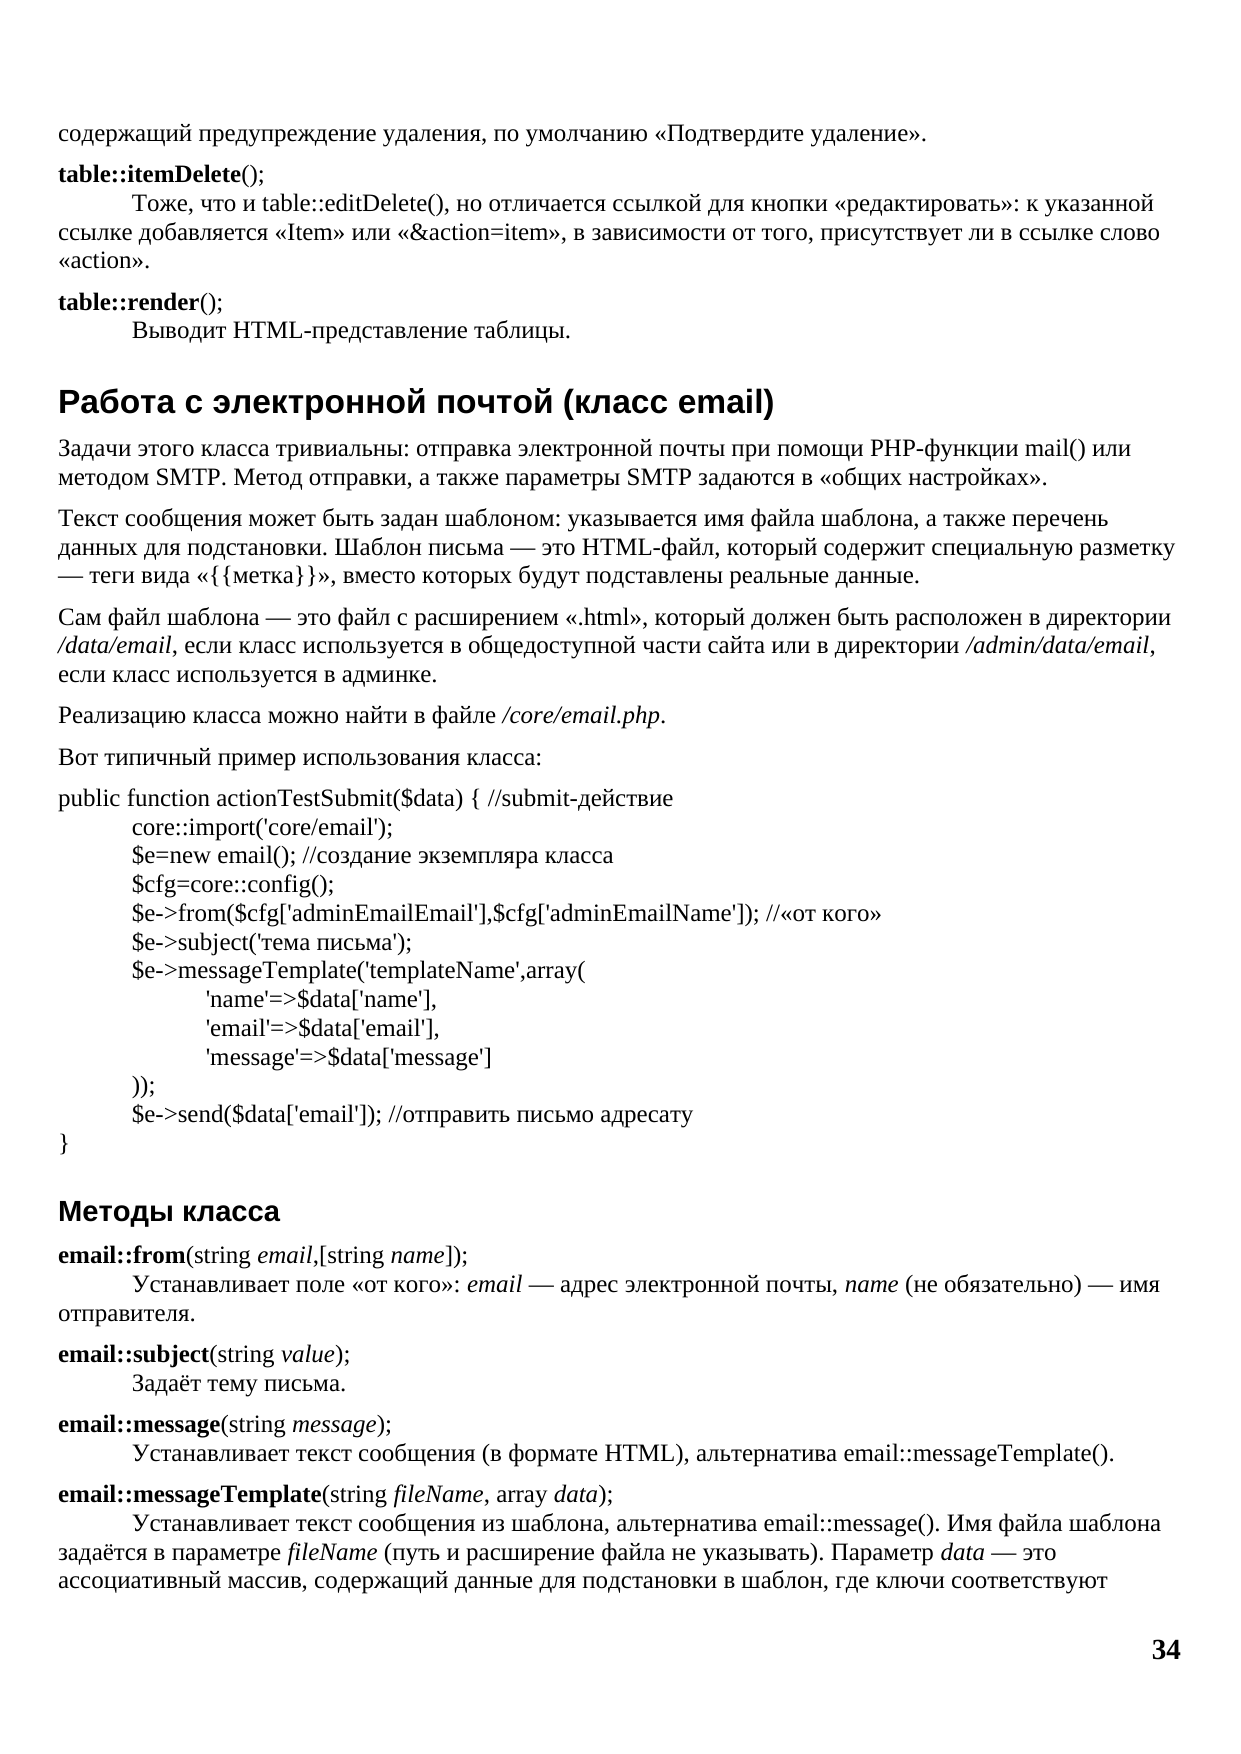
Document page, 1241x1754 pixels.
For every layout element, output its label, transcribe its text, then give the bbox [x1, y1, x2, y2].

text Вот типичный пример использования класса: [58, 742, 1181, 771]
text Текст сообщения может быть задан шаблоном: указывается имя файла шаблона, а также перечень данных для подстановки. Шаблон письма — это HTML-файл, который содержит специальную разметку — теги вида «{{метка}}», вместо которых будут подставлены реальные данные. [58, 503, 1181, 589]
text email::subject(string value); Задаёт тему письма. [58, 1339, 1181, 1397]
text email::from(string email,[string name]); Устанавливает поле «от кого»: email — адрес электронной почты, name (не обязательно) — имя отправителя. [58, 1240, 1181, 1327]
text email::messageTemplate(string fileName, array data); Устанавливает текст сообщения из шаблона, альтернатива email::message(). Имя файла шаблона задаётся в параметре fileName (путь и расширение файла не указывать). Параметр data — это ассоциативный массив, содержащий данные для подстановки в шаблон, где ключи соответствуют [58, 1479, 1181, 1594]
text table::render(); Выводит HTML-представление таблицы. [58, 287, 1181, 344]
text Сам файл шаблона — это файл с расширением «.html», который должен быть расположен в директории /data/email, если класс используется в общедоступной части сайта или в директории /admin/data/email, если класс используется в админке. [58, 602, 1181, 688]
subtitle Работа с электронной почтой (класс email) [58, 382, 1181, 421]
text public function actionTestSubmit($data) { //submit-действие core::import('core/email'); $e=new email(); //создание экземпляра класса $cfg=core::config(); $e->from($cfg['adminEmailEmail'],$cfg['adminEmailName']); //«от кого» $e->subject('тема письма'); $e->messageTemplate('templateName',array( 'name'=>$data['name'], 'email'=>$data['email'], 'message'=>$data['message'] )); $e->send($data['email']); //отправить письмо адресату } [58, 783, 1181, 1157]
subtitle Методы класса [58, 1194, 1181, 1228]
text email::message(string message); Устанавливает текст сообщения (в формате HTML), альтернатива email::messageTemplate(). [58, 1409, 1181, 1467]
text Реализацию класса можно найти в файле /core/email.php. [58, 701, 1181, 729]
text table::itemDelete(); Тоже, что и table::editDelete(), но отличается ссылкой для кнопки «редактировать»: к указанной ссылке добавляется «Item» или «&action=item», в зависимости от того, присутствует ли в ссылке слово «action». [58, 159, 1181, 274]
text Задачи этого класса тривиальны: отправка электронной почты при помощи PHP-функции mail() или методом SMTP. Метод отправки, а также параметры SMTP задаются в «общих настройках». [58, 433, 1181, 491]
text содержащий предупреждение удаления, по умолчанию «Подтвердите удаление». [58, 118, 1181, 147]
